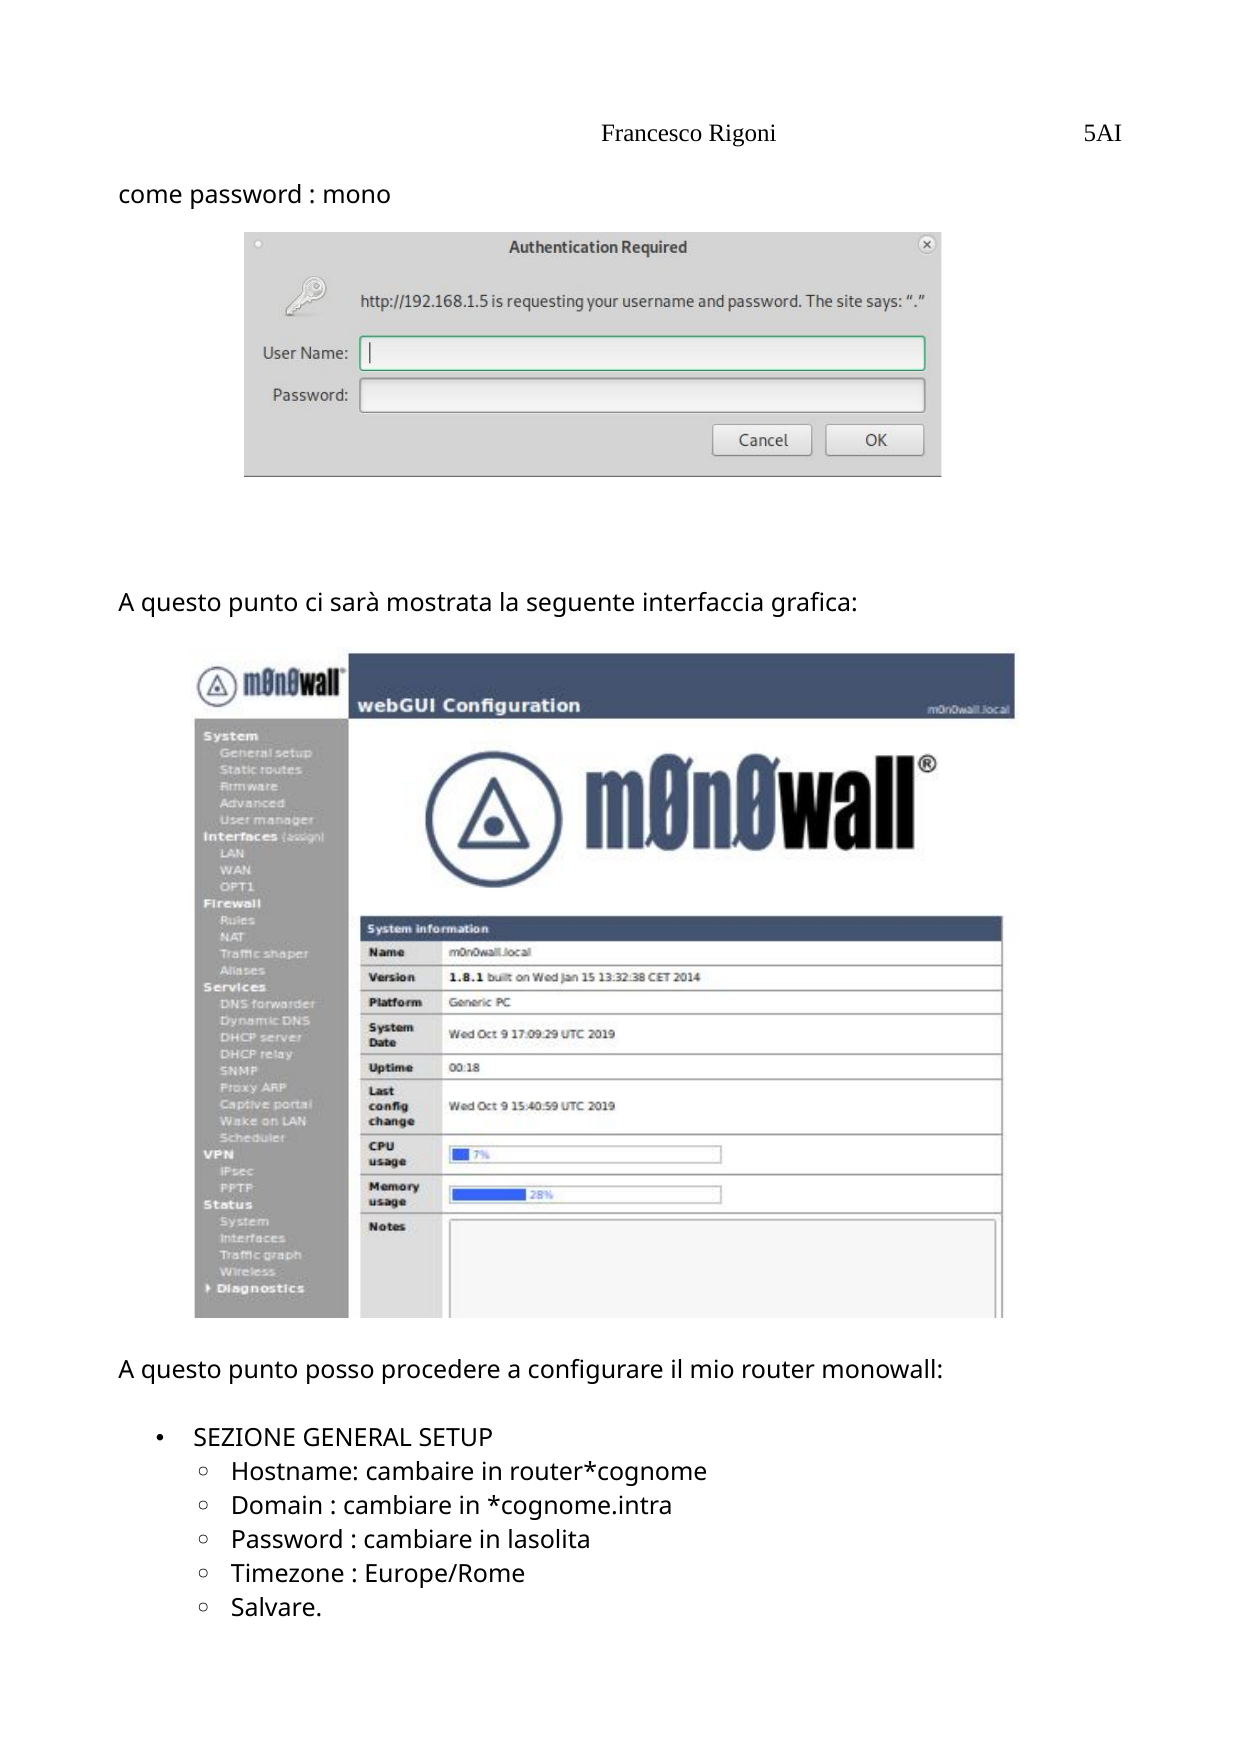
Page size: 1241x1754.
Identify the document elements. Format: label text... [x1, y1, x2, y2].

picture [190, 647, 1020, 1318]
list Domain : cambiare in *cognome.intra [193, 1488, 1122, 1522]
text A questo punto posso procedere a configurare il mio router monowall: [118, 1351, 1122, 1386]
picture [244, 232, 942, 477]
text come password : mono [118, 176, 1122, 210]
list Salvare. [193, 1590, 1122, 1624]
list Hostname: cambaire in router*cognome [193, 1454, 1122, 1488]
list Timezone : Europe/Rome [193, 1556, 1122, 1590]
list Password : cambiare in lasolita [193, 1522, 1122, 1556]
list SEZIONE GENERAL SETUP [156, 1419, 1122, 1454]
text A questo punto ci sarà mostrata la seguente interfaccia grafica: [118, 585, 1122, 619]
